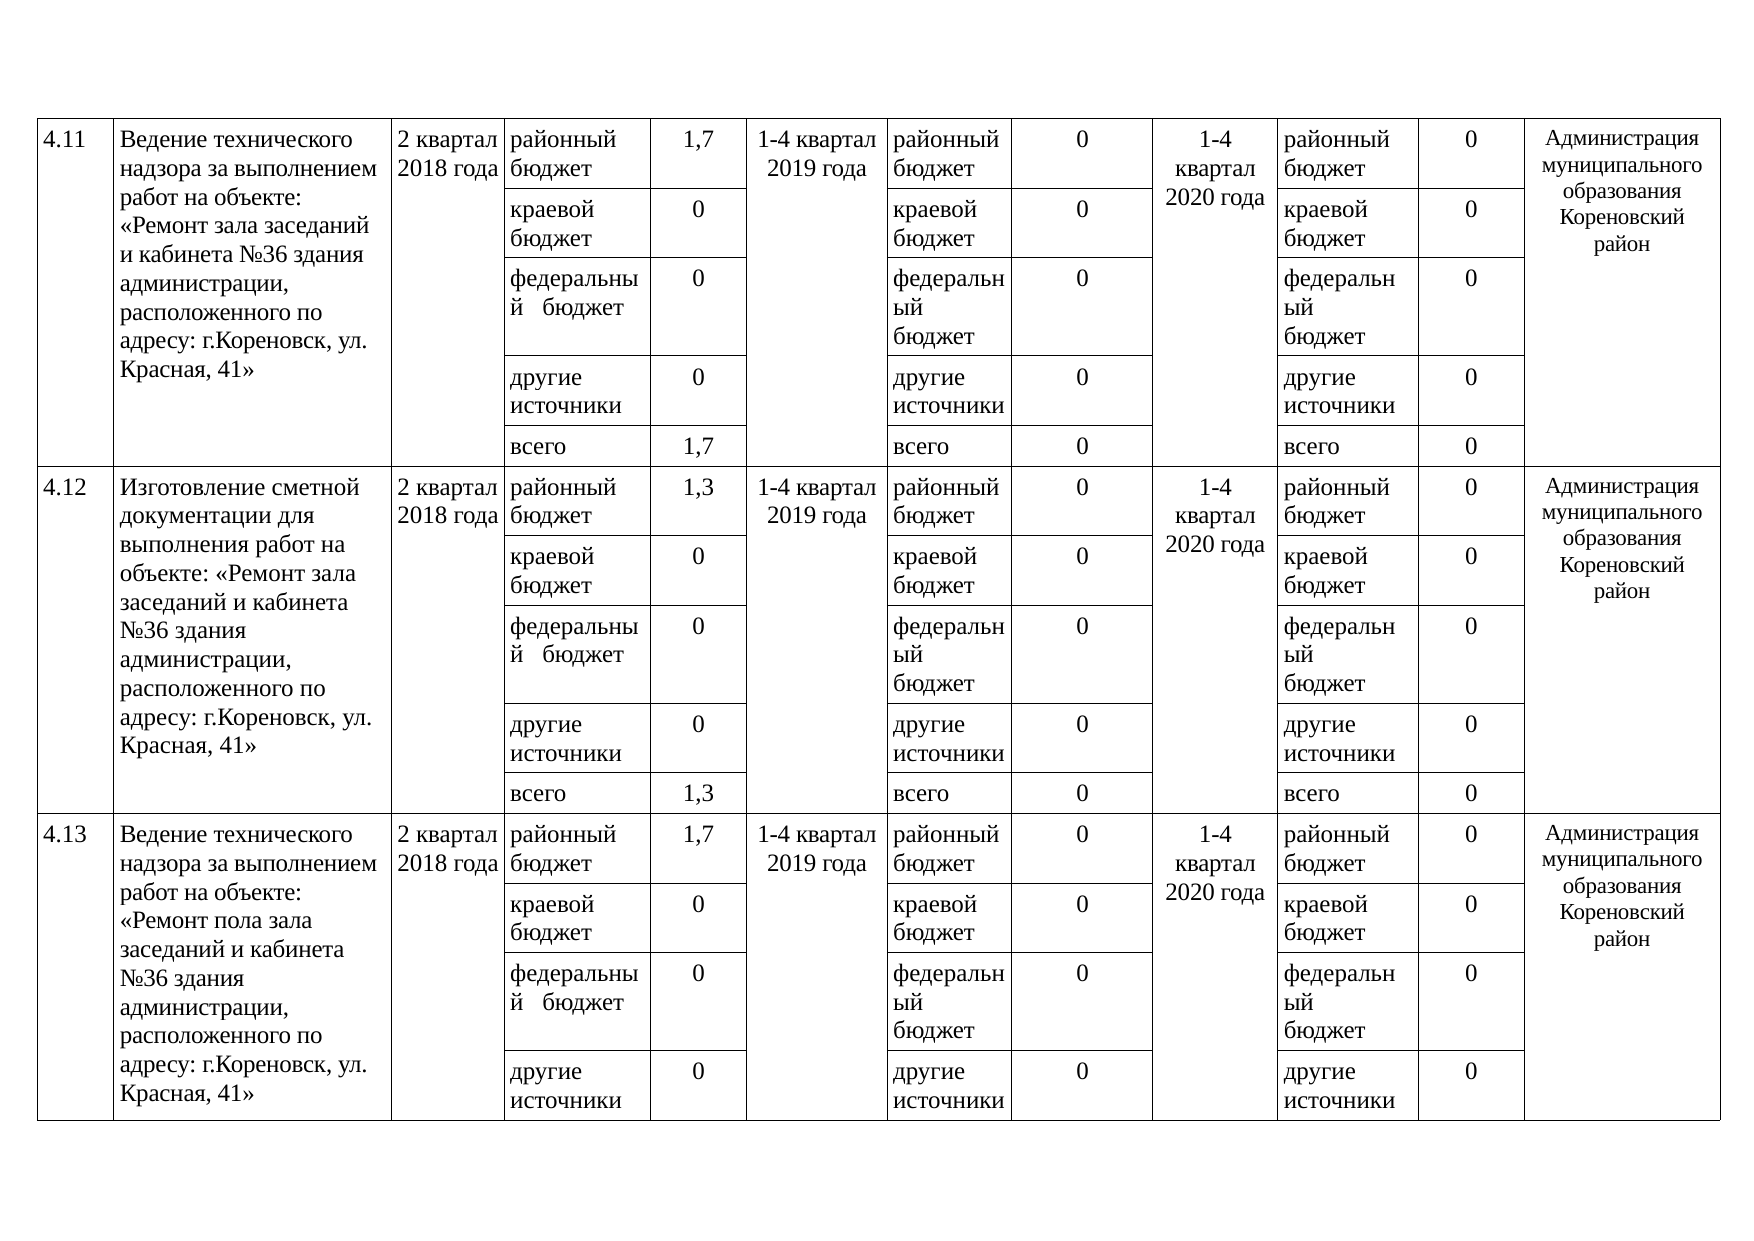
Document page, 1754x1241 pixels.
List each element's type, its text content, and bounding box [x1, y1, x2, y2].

table_cell 1,7 [651, 814, 746, 882]
table_cell 1-4 квартал 2019 года [747, 119, 887, 466]
table_cell 0 [1419, 884, 1524, 952]
table_cell 1-4 квартал 2019 года [747, 467, 887, 813]
table_cell 0 [1419, 1051, 1524, 1119]
table_cell федеральный бюджет [505, 606, 650, 703]
table_cell 0 [1012, 258, 1152, 355]
table_cell краевой бюджет [1278, 884, 1418, 952]
table_cell Ведение технического надзора за выполнением работ на объекте: «Ремонт пола зала заседаний и кабинета №36 здания администрации, расположенного по адресу: г.Кореновск, ул. Красная, 41» [114, 814, 391, 1119]
table_cell 1-4 квартал 2020 года [1153, 814, 1277, 1119]
table_cell 0 [1012, 953, 1152, 1050]
table_cell другие источники [888, 1051, 1011, 1119]
table_cell 0 [1012, 467, 1152, 535]
table_cell районный бюджет [888, 119, 1011, 188]
table_cell Администрация муниципального образования Кореновский район [1525, 467, 1720, 813]
table_cell 0 [651, 189, 746, 257]
table_cell 1,3 [651, 773, 746, 813]
table_cell районный бюджет [1278, 119, 1418, 188]
table_cell 0 [651, 704, 746, 772]
table_cell краевой бюджет [888, 189, 1011, 257]
table_cell 4.13 [38, 814, 113, 1119]
table_cell Ведение технического надзора за выполнением работ на объекте: «Ремонт зала заседаний и кабинета №36 здания администрации, расположенного по адресу: г.Кореновск, ул. Красная, 41» [114, 119, 391, 466]
table_cell 0 [1012, 884, 1152, 952]
table_cell краевой бюджет [505, 536, 650, 604]
table_cell 1-4 квартал 2019 года [747, 814, 887, 1119]
table_cell районный бюджет [888, 467, 1011, 535]
table_cell 0 [651, 258, 746, 355]
table_cell 0 [1012, 814, 1152, 882]
table_cell 0 [1012, 426, 1152, 466]
table_cell районный бюджет [505, 119, 650, 188]
table_cell 2 квартал 2018 года [392, 119, 504, 466]
table_cell 0 [651, 1051, 746, 1119]
table_cell краевой бюджет [888, 536, 1011, 604]
table_cell другие источники [1278, 1051, 1418, 1119]
table_cell краевой бюджет [505, 884, 650, 952]
table_cell другие источники [505, 1051, 650, 1119]
table_cell 1,7 [651, 426, 746, 466]
table_cell 0 [1012, 189, 1152, 257]
table_cell 0 [651, 953, 746, 1050]
table_cell всего [888, 426, 1011, 466]
table_cell Администрация муниципального образования Кореновский район [1525, 119, 1720, 466]
table_cell всего [1278, 773, 1418, 813]
table_cell 0 [1419, 814, 1524, 882]
table_cell всего [505, 426, 650, 466]
table_cell 2 квартал 2018 года [392, 814, 504, 1119]
table_cell районный бюджет [505, 467, 650, 535]
table_cell 0 [1012, 704, 1152, 772]
table_cell 1,7 [651, 119, 746, 188]
table_cell другие источники [505, 356, 650, 425]
table_cell районный бюджет [888, 814, 1011, 882]
table_cell краевой бюджет [505, 189, 650, 257]
table_cell другие источники [888, 704, 1011, 772]
table_cell другие источники [505, 704, 650, 772]
table_cell федеральный бюджет [1278, 606, 1418, 703]
table_cell 0 [1419, 356, 1524, 425]
table_cell 1,3 [651, 467, 746, 535]
table_cell Администрация муниципального образования Кореновский район [1525, 814, 1720, 1119]
table_cell 1-4 квартал 2020 года [1153, 119, 1277, 466]
table_cell 0 [1012, 536, 1152, 604]
table_cell 0 [1012, 606, 1152, 703]
table_cell 0 [651, 356, 746, 425]
table_cell всего [505, 773, 650, 813]
table_cell всего [888, 773, 1011, 813]
table_cell районный бюджет [1278, 814, 1418, 882]
table_cell другие источники [1278, 704, 1418, 772]
table_cell краевой бюджет [888, 884, 1011, 952]
table_cell федеральный бюджет [505, 258, 650, 355]
table_cell федеральный бюджет [888, 606, 1011, 703]
table_cell 0 [1419, 467, 1524, 535]
table_cell федеральный бюджет [1278, 258, 1418, 355]
table_cell краевой бюджет [1278, 189, 1418, 257]
table_cell 0 [1419, 258, 1524, 355]
table_cell 0 [1419, 704, 1524, 772]
table_cell 0 [1419, 606, 1524, 703]
table_cell 1-4 квартал 2020 года [1153, 467, 1277, 813]
table_cell федеральный бюджет [505, 953, 650, 1050]
table_cell 0 [651, 606, 746, 703]
table_cell районный бюджет [505, 814, 650, 882]
table_cell 0 [1419, 536, 1524, 604]
table_cell 2 квартал 2018 года [392, 467, 504, 813]
table_cell 0 [1419, 426, 1524, 466]
table_cell краевой бюджет [1278, 536, 1418, 604]
table_cell 0 [1012, 1051, 1152, 1119]
table_cell федеральный бюджет [1278, 953, 1418, 1050]
table_cell другие источники [888, 356, 1011, 425]
table_cell Изготовление сметной документации для выполнения работ на объекте: «Ремонт зала заседаний и кабинета №36 здания администрации, расположенного по адресу: г.Кореновск, ул. Красная, 41» [114, 467, 391, 813]
table_cell 0 [1419, 953, 1524, 1050]
table_cell 0 [651, 884, 746, 952]
table_cell 0 [651, 536, 746, 604]
table_cell 0 [1012, 119, 1152, 188]
table_cell 0 [1012, 773, 1152, 813]
table_cell 0 [1419, 773, 1524, 813]
table_cell другие источники [1278, 356, 1418, 425]
table_cell 0 [1419, 119, 1524, 188]
table_cell всего [1278, 426, 1418, 466]
table_cell федеральный бюджет [888, 953, 1011, 1050]
table_cell федеральный бюджет [888, 258, 1011, 355]
table_cell 4.11 [38, 119, 113, 466]
table_cell 0 [1419, 189, 1524, 257]
table_cell 4.12 [38, 467, 113, 813]
table_cell 0 [1012, 356, 1152, 425]
table_cell районный бюджет [1278, 467, 1418, 535]
